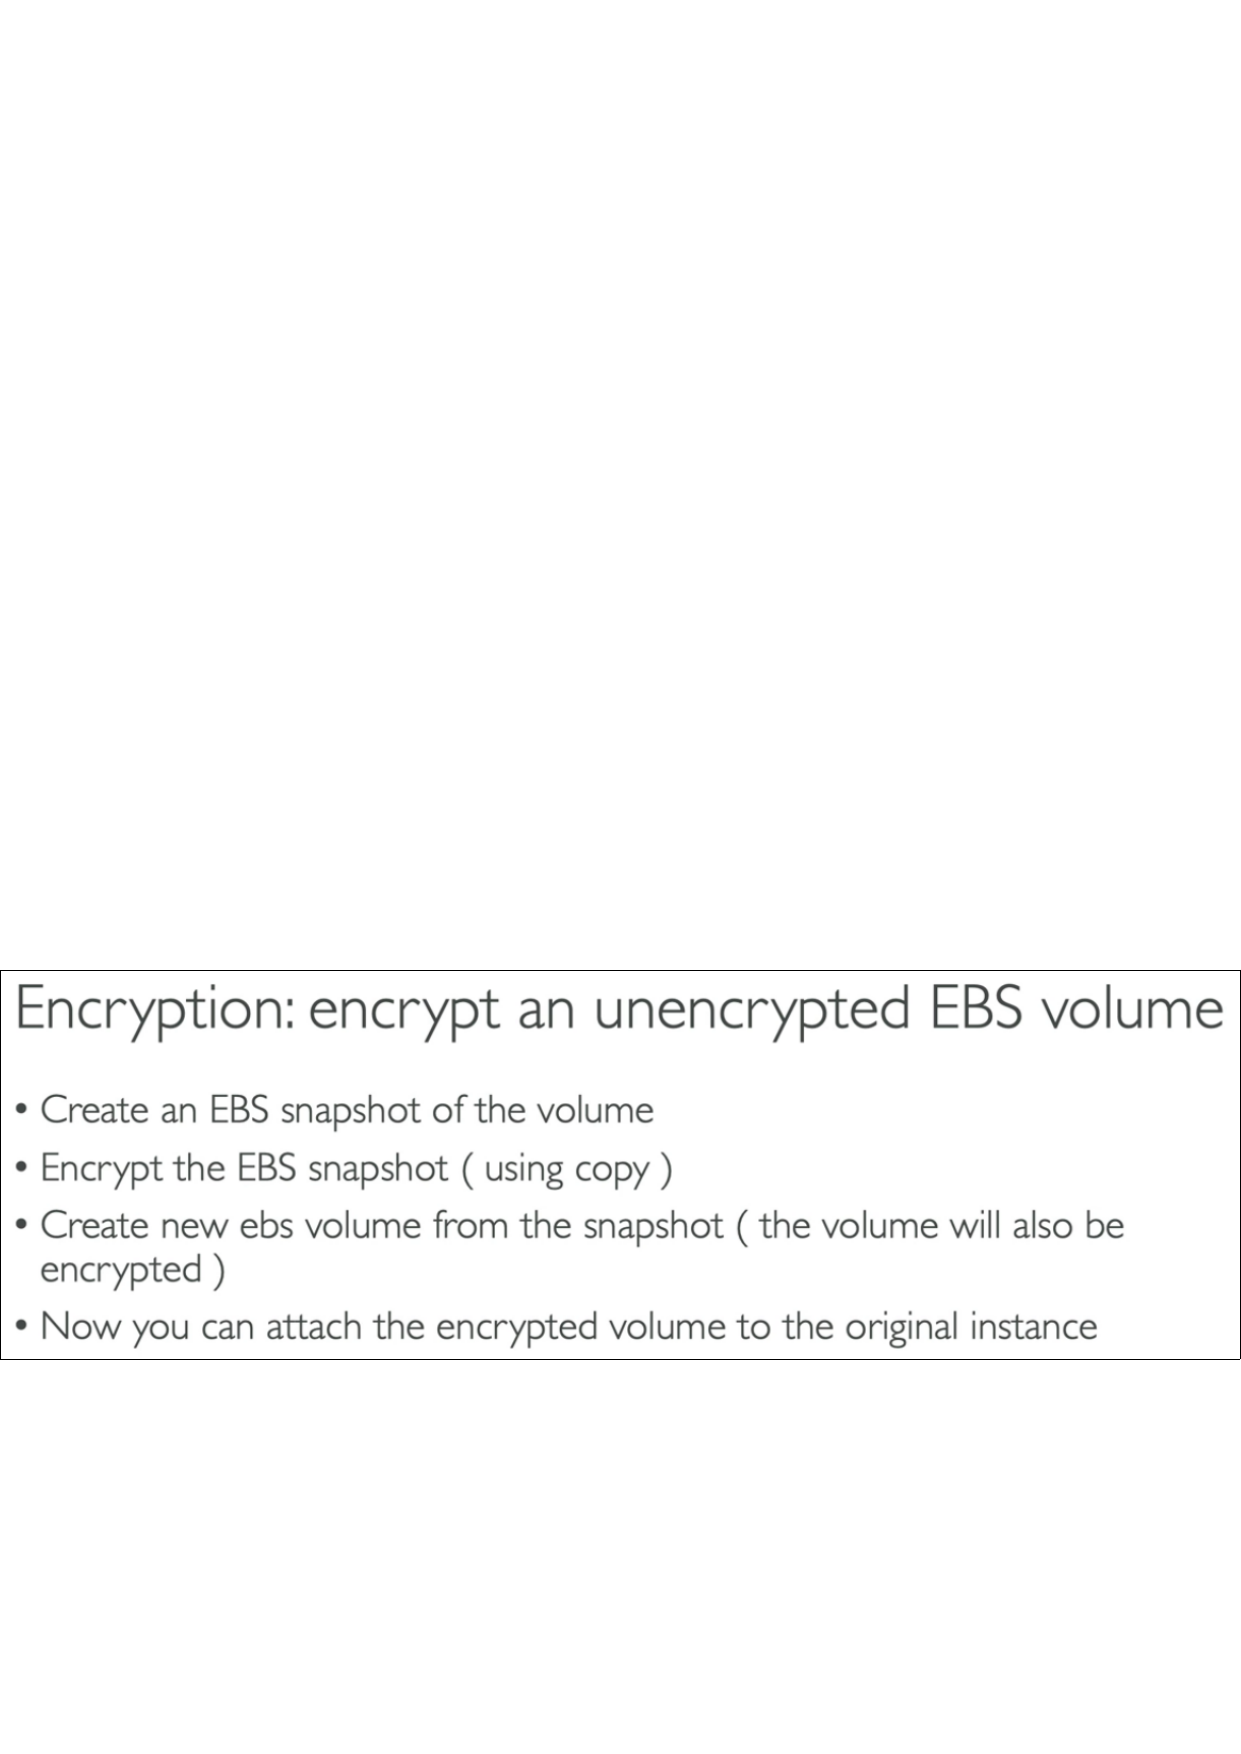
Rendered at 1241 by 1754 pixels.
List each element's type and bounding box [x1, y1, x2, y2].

picture [3, 972, 1238, 1357]
